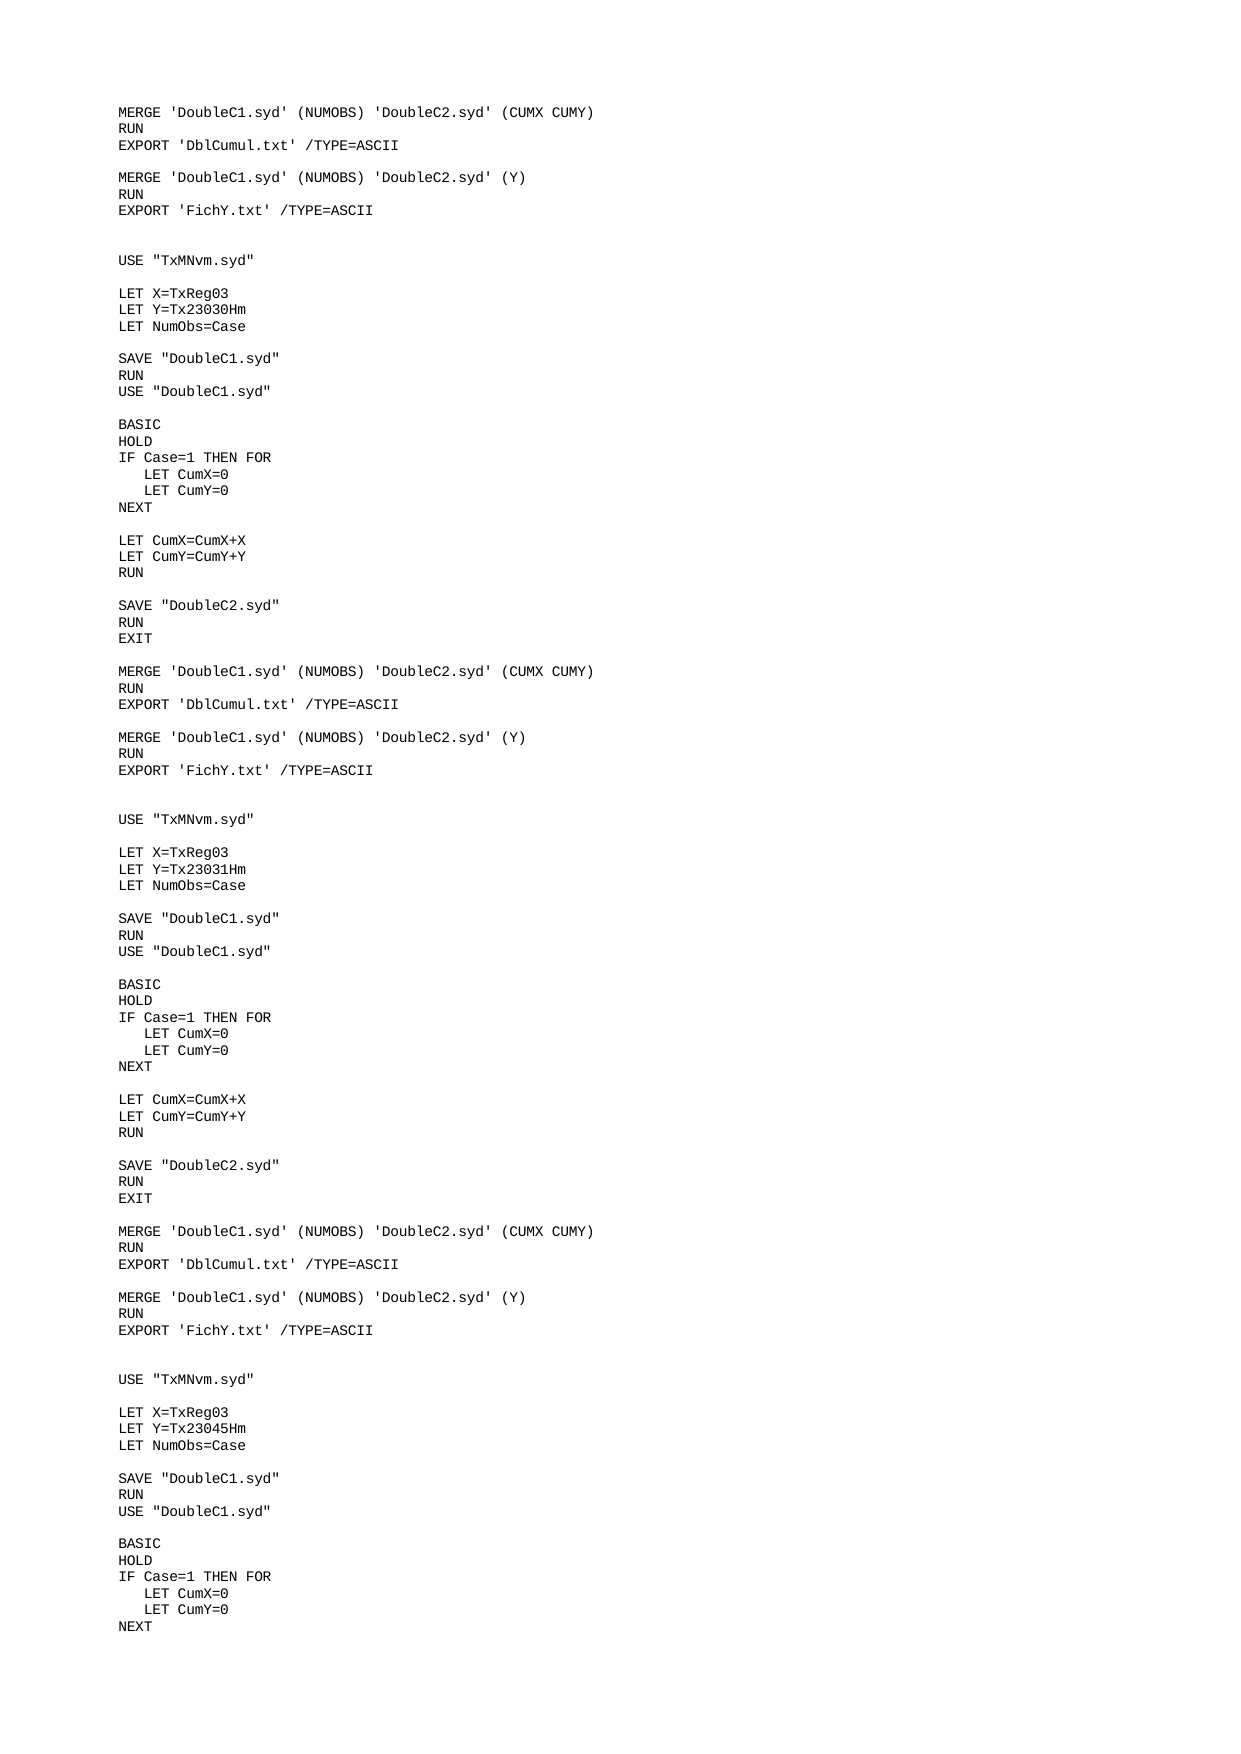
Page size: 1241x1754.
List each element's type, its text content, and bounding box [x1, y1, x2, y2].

text LET Y=Tx23045Hm [118, 1422, 1122, 1438]
text RUN [118, 681, 1122, 697]
text SAVE "DoubleC1.syd" [118, 352, 1122, 368]
text BASIC [118, 418, 1122, 434]
text RUN [118, 1175, 1122, 1191]
text MERGE 'DoubleC1.syd' (NUMOBS) 'DoubleC2.syd' (Y) [118, 1290, 1122, 1306]
text LET X=TxReg03 [118, 286, 1122, 302]
text SAVE "DoubleC1.syd" [118, 911, 1122, 928]
text USE "DoubleC1.syd" [118, 385, 1122, 401]
text EXPORT 'DblCumul.txt' /TYPE=ASCII [118, 1257, 1122, 1273]
text USE "DoubleC1.syd" [118, 944, 1122, 961]
text IF Case=1 THEN FOR [118, 1010, 1122, 1027]
text LET CumY=CumY+Y [118, 1109, 1122, 1125]
text EXPORT 'FichY.txt' /TYPE=ASCII [118, 204, 1122, 220]
text RUN [118, 121, 1122, 138]
text MERGE 'DoubleC1.syd' (NUMOBS) 'DoubleC2.syd' (Y) [118, 171, 1122, 187]
text LET CumX=0 [118, 1586, 1122, 1603]
text EXPORT 'DblCumul.txt' /TYPE=ASCII [118, 138, 1122, 154]
text BASIC [118, 977, 1122, 994]
text RUN [118, 187, 1122, 204]
text RUN [118, 368, 1122, 385]
text LET NumObs=Case [118, 319, 1122, 335]
text NEXT [118, 500, 1122, 516]
text USE "TxMNvm.syd" [118, 1372, 1122, 1389]
text RUN [118, 615, 1122, 632]
text EXIT [118, 1191, 1122, 1208]
text HOLD [118, 434, 1122, 451]
text IF Case=1 THEN FOR [118, 1570, 1122, 1586]
text EXIT [118, 632, 1122, 648]
text EXPORT 'FichY.txt' /TYPE=ASCII [118, 763, 1122, 780]
text USE "DoubleC1.syd" [118, 1504, 1122, 1520]
text SAVE "DoubleC1.syd" [118, 1471, 1122, 1487]
text LET CumX=0 [118, 1027, 1122, 1043]
text EXPORT 'FichY.txt' /TYPE=ASCII [118, 1323, 1122, 1339]
text RUN [118, 928, 1122, 944]
text EXPORT 'DblCumul.txt' /TYPE=ASCII [118, 697, 1122, 714]
text USE "TxMNvm.syd" [118, 813, 1122, 829]
text LET CumY=0 [118, 483, 1122, 500]
text SAVE "DoubleC2.syd" [118, 1158, 1122, 1175]
text IF Case=1 THEN FOR [118, 451, 1122, 467]
text RUN [118, 1241, 1122, 1257]
text NEXT [118, 1619, 1122, 1636]
text LET NumObs=Case [118, 878, 1122, 895]
text LET X=TxReg03 [118, 1405, 1122, 1422]
text HOLD [118, 994, 1122, 1010]
text RUN [118, 1306, 1122, 1323]
text LET CumY=CumY+Y [118, 549, 1122, 566]
text RUN [118, 1125, 1122, 1142]
text NEXT [118, 1059, 1122, 1076]
text MERGE 'DoubleC1.syd' (NUMOBS) 'DoubleC2.syd' (CUMX CUMY) [118, 1224, 1122, 1241]
text LET CumX=CumX+X [118, 1092, 1122, 1109]
text HOLD [118, 1553, 1122, 1570]
text RUN [118, 747, 1122, 763]
text LET NumObs=Case [118, 1438, 1122, 1454]
text RUN [118, 1487, 1122, 1504]
text LET X=TxReg03 [118, 846, 1122, 862]
text LET CumX=CumX+X [118, 533, 1122, 549]
text LET CumX=0 [118, 467, 1122, 483]
text SAVE "DoubleC2.syd" [118, 599, 1122, 615]
text LET Y=Tx23030Hm [118, 302, 1122, 319]
text LET CumY=0 [118, 1603, 1122, 1619]
text MERGE 'DoubleC1.syd' (NUMOBS) 'DoubleC2.syd' (CUMX CUMY) [118, 105, 1122, 121]
text MERGE 'DoubleC1.syd' (NUMOBS) 'DoubleC2.syd' (CUMX CUMY) [118, 664, 1122, 681]
text MERGE 'DoubleC1.syd' (NUMOBS) 'DoubleC2.syd' (Y) [118, 730, 1122, 747]
text BASIC [118, 1537, 1122, 1553]
text RUN [118, 566, 1122, 582]
text LET Y=Tx23031Hm [118, 862, 1122, 878]
text LET CumY=0 [118, 1043, 1122, 1059]
text USE "TxMNvm.syd" [118, 253, 1122, 269]
